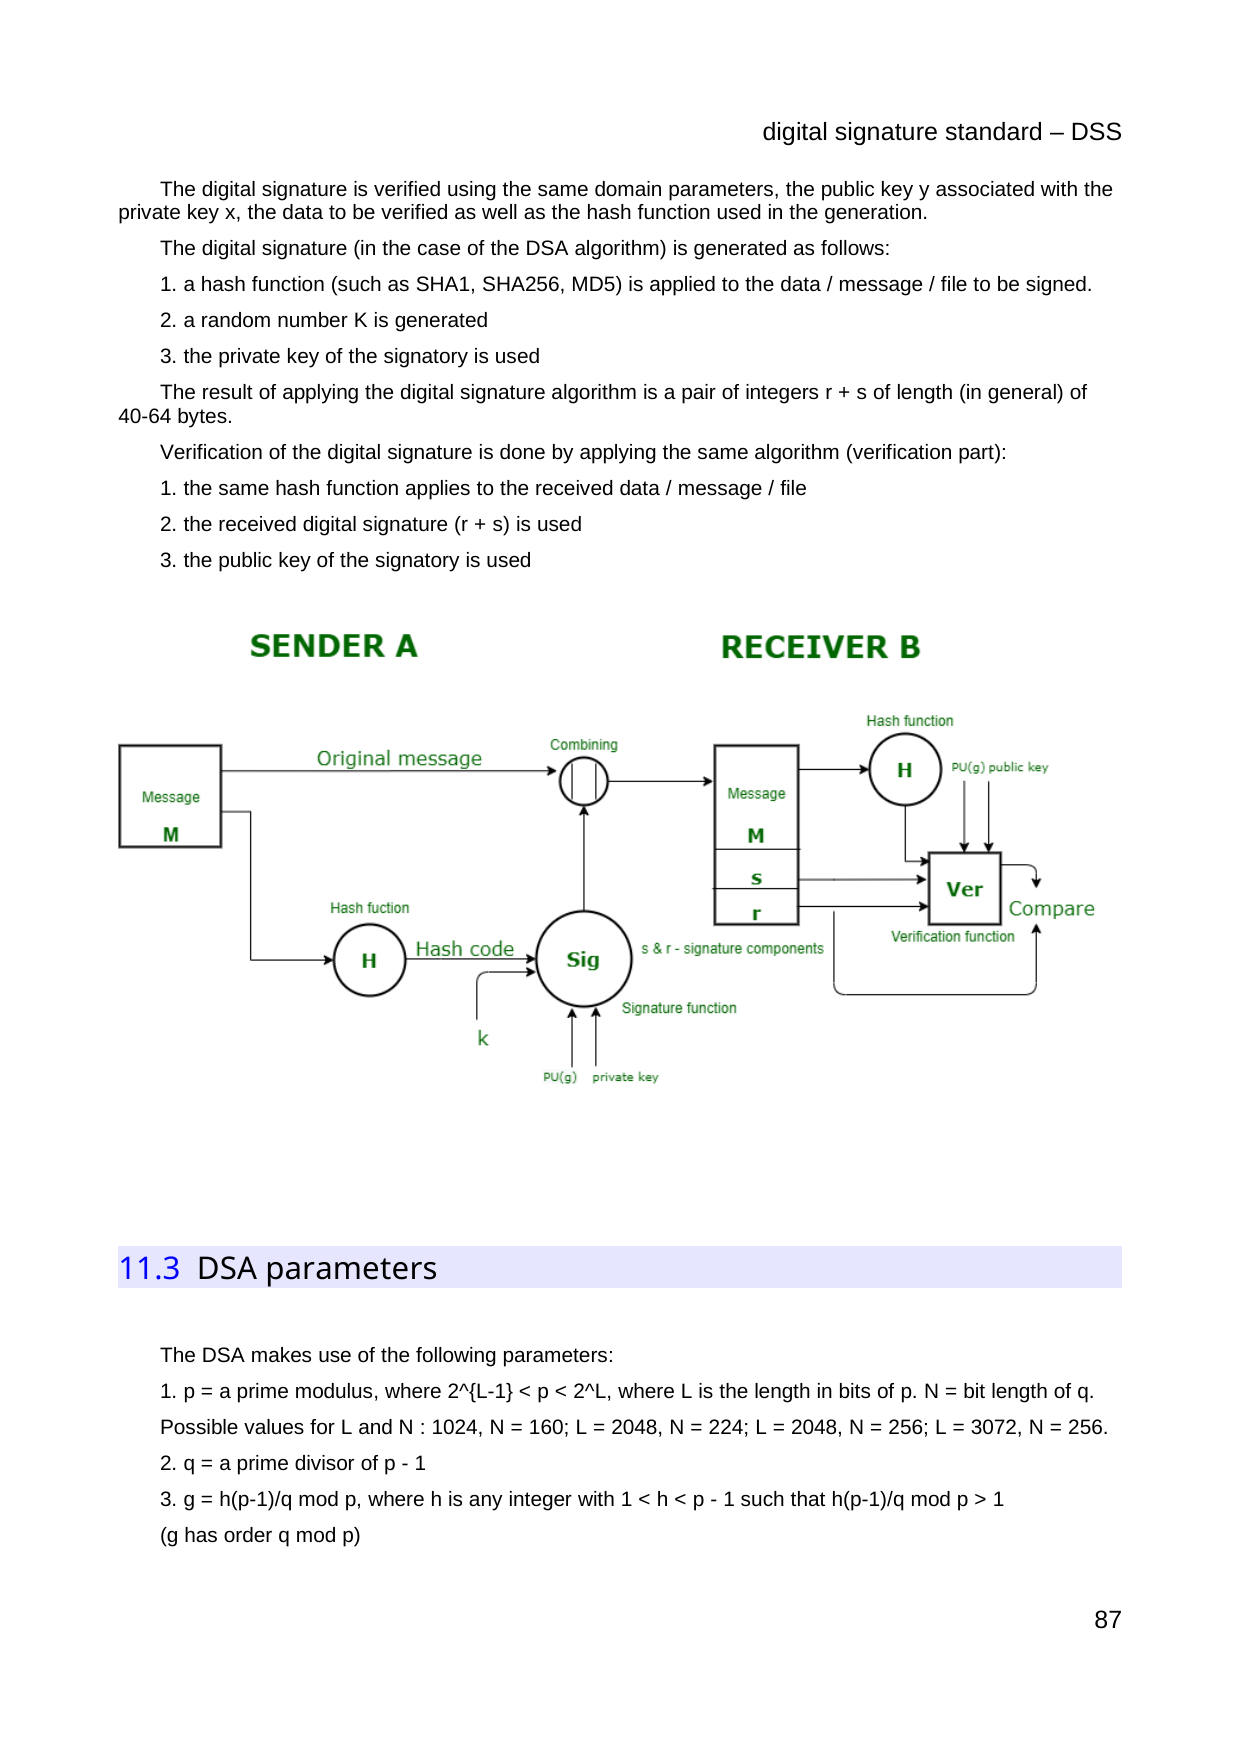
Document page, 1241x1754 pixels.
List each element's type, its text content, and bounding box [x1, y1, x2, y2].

text 2. a random number K is generated [118, 309, 1122, 332]
text 3. the public key of the signatory is used [118, 548, 1122, 572]
text 3. g = h(p-1)/q mod p, where h is any integer with 1 < h < p - 1 such that h(p-1)/q mod p > 1 [118, 1487, 1122, 1511]
text The digital signature is verified using the same domain parameters, the public key y associated with the private key x, the data to be verified as well as the hash function used in the generation. [118, 177, 1122, 224]
picture [118, 620, 1106, 1130]
text Possible values for L and N : 1024, N = 160; L = 2048, N = 224; L = 2048, N = 256; L = 3072, N = 256. [118, 1415, 1122, 1439]
text 2. q = a prime divisor of p - 1 [118, 1451, 1122, 1475]
text (g has order q mod p) [118, 1523, 1122, 1547]
text The DSA makes use of the following parameters: [118, 1343, 1122, 1367]
text 2. the received digital signature (r + s) is used [118, 512, 1122, 536]
text 1. p = a prime modulus, where 2^{L-1} < p < 2^L, where L is the length in bits of p. N = bit length of q. [118, 1379, 1122, 1403]
text 3. the private key of the signatory is used [118, 345, 1122, 368]
text The digital signature (in the case of the DSA algorithm) is generated as follows: [118, 237, 1122, 260]
subtitle DSA parameters [118, 1246, 1122, 1288]
text 1. a hash function (such as SHA1, SHA256, MD5) is applied to the data / message / file to be signed. [118, 273, 1122, 296]
text The result of applying the digital signature algorithm is a pair of integers r + s of length (in general) of 40-64 bytes. [118, 381, 1122, 428]
text 1. the same hash function applies to the received data / message / file [118, 476, 1122, 500]
text Verification of the digital signature is done by applying the same algorithm (verification part): [118, 440, 1122, 464]
